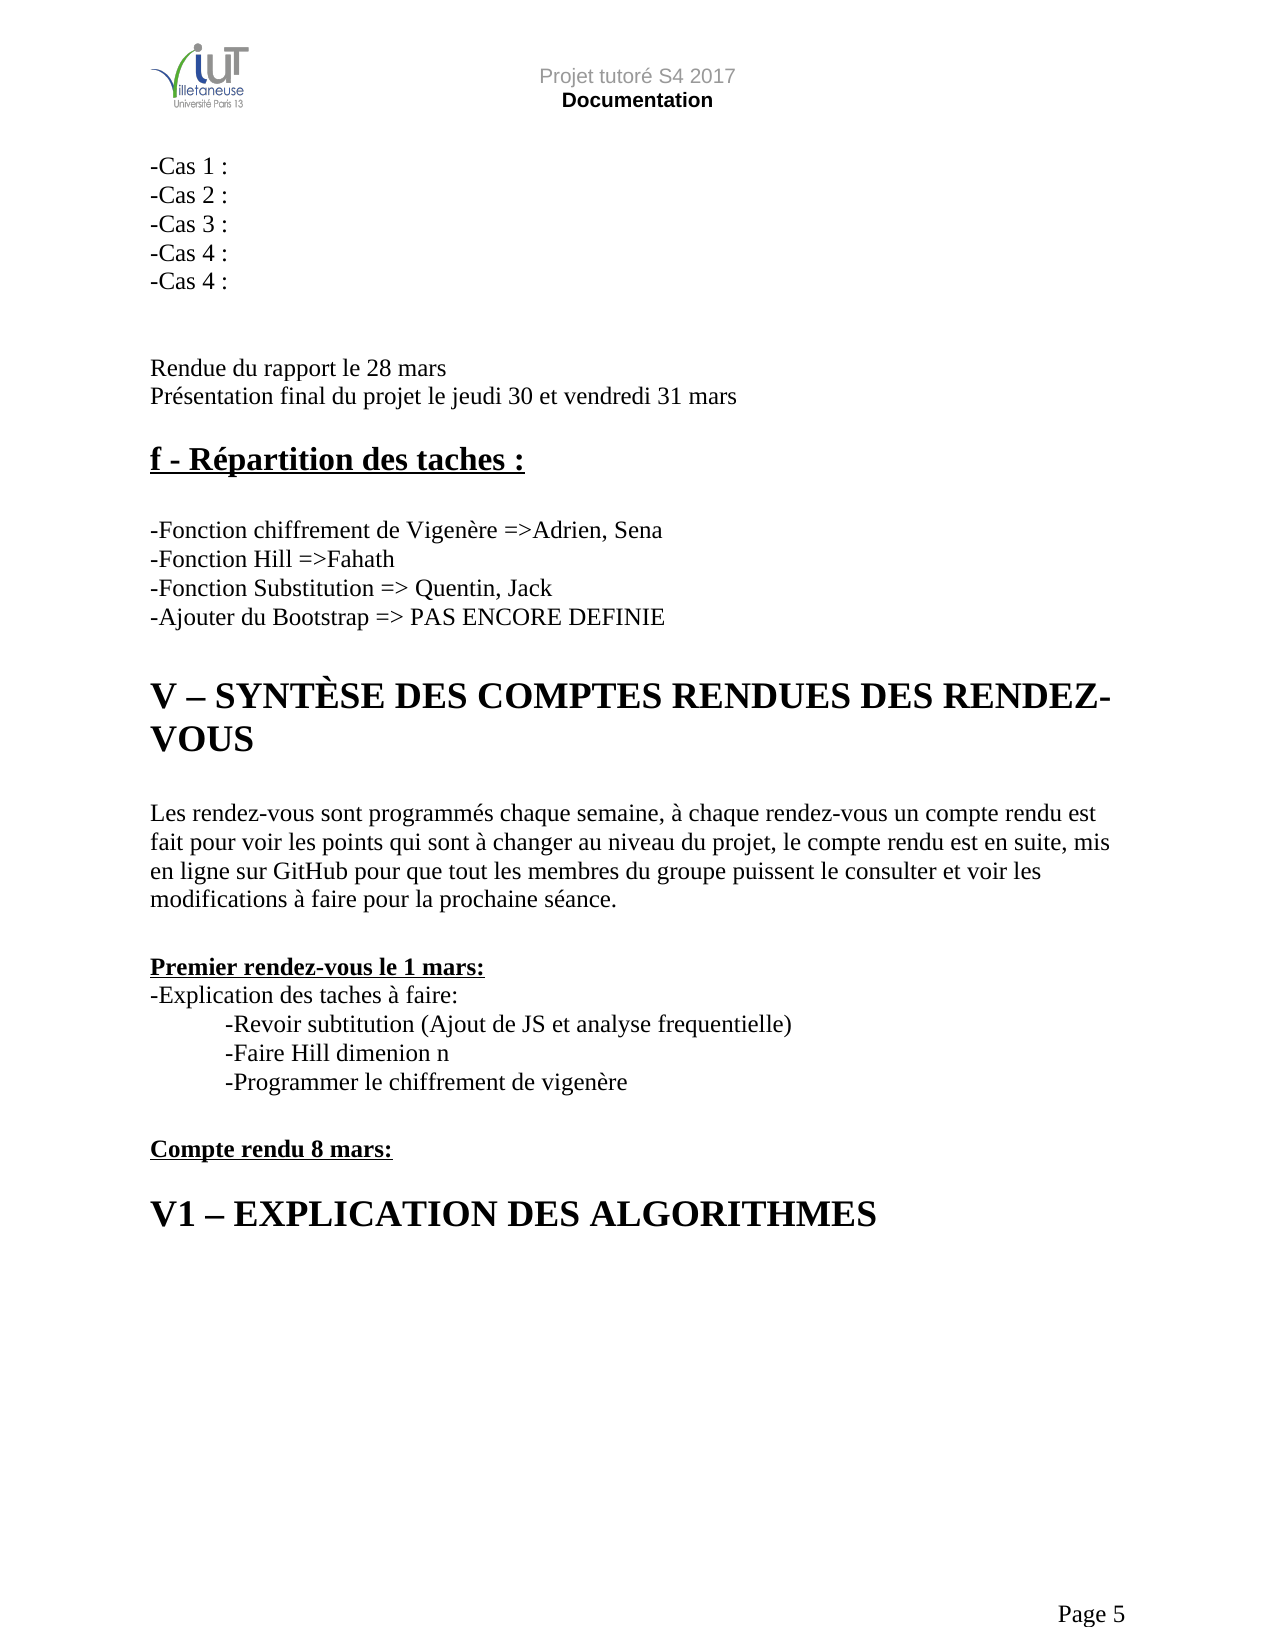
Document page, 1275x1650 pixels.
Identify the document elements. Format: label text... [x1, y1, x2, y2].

text f - Répartition des taches : [150, 439, 1125, 477]
text -Programmer le chiffrement de vigenère [150, 1067, 1125, 1096]
text Premier rendez-vous le 1 mars: [150, 952, 1125, 981]
text -Revoir subtitution (Ajout de JS et analyse frequentielle) [150, 1009, 1125, 1038]
text -Ajouter du Bootstrap => PAS ENCORE DEFINIE [150, 602, 1125, 631]
text -Cas 4 : [150, 238, 1125, 266]
text -Fonction Substitution => Quentin, Jack [150, 573, 1125, 602]
text -Cas 4 : [150, 266, 1125, 295]
text -Fonction Hill =>Fahath [150, 544, 1125, 573]
text Les rendez-vous sont programmés chaque semaine, à chaque rendez-vous un compte rendu est fait pour voir les points qui sont à changer au niveau du projet, le compte rendu est en suite, mis en ligne sur GitHub pour que tout les membres du groupe puissent le consulter et voir les modifications à faire pour la prochaine séance. [150, 798, 1125, 913]
text Compte rendu 8 mars: [150, 1134, 1125, 1163]
picture [150, 35, 249, 122]
text -Cas 1 : -Cas 2 : -Cas 3 : [150, 151, 1125, 238]
text V1 – EXPLICATION DES ALGORITHMES [150, 1191, 1125, 1234]
text -Fonction chiffrement de Vigenère =>Adrien, Sena [150, 516, 1125, 544]
text Rendue du rapport le 28 mars [150, 353, 1125, 381]
text -Explication des taches à faire: [150, 981, 1125, 1009]
text -Faire Hill dimenion n [150, 1038, 1125, 1067]
text V – SYNTÈSE DES COMPTES RENDUES DES RENDEZ-VOUS [150, 674, 1125, 760]
text Présentation final du projet le jeudi 30 et vendredi 31 mars [150, 381, 1125, 410]
